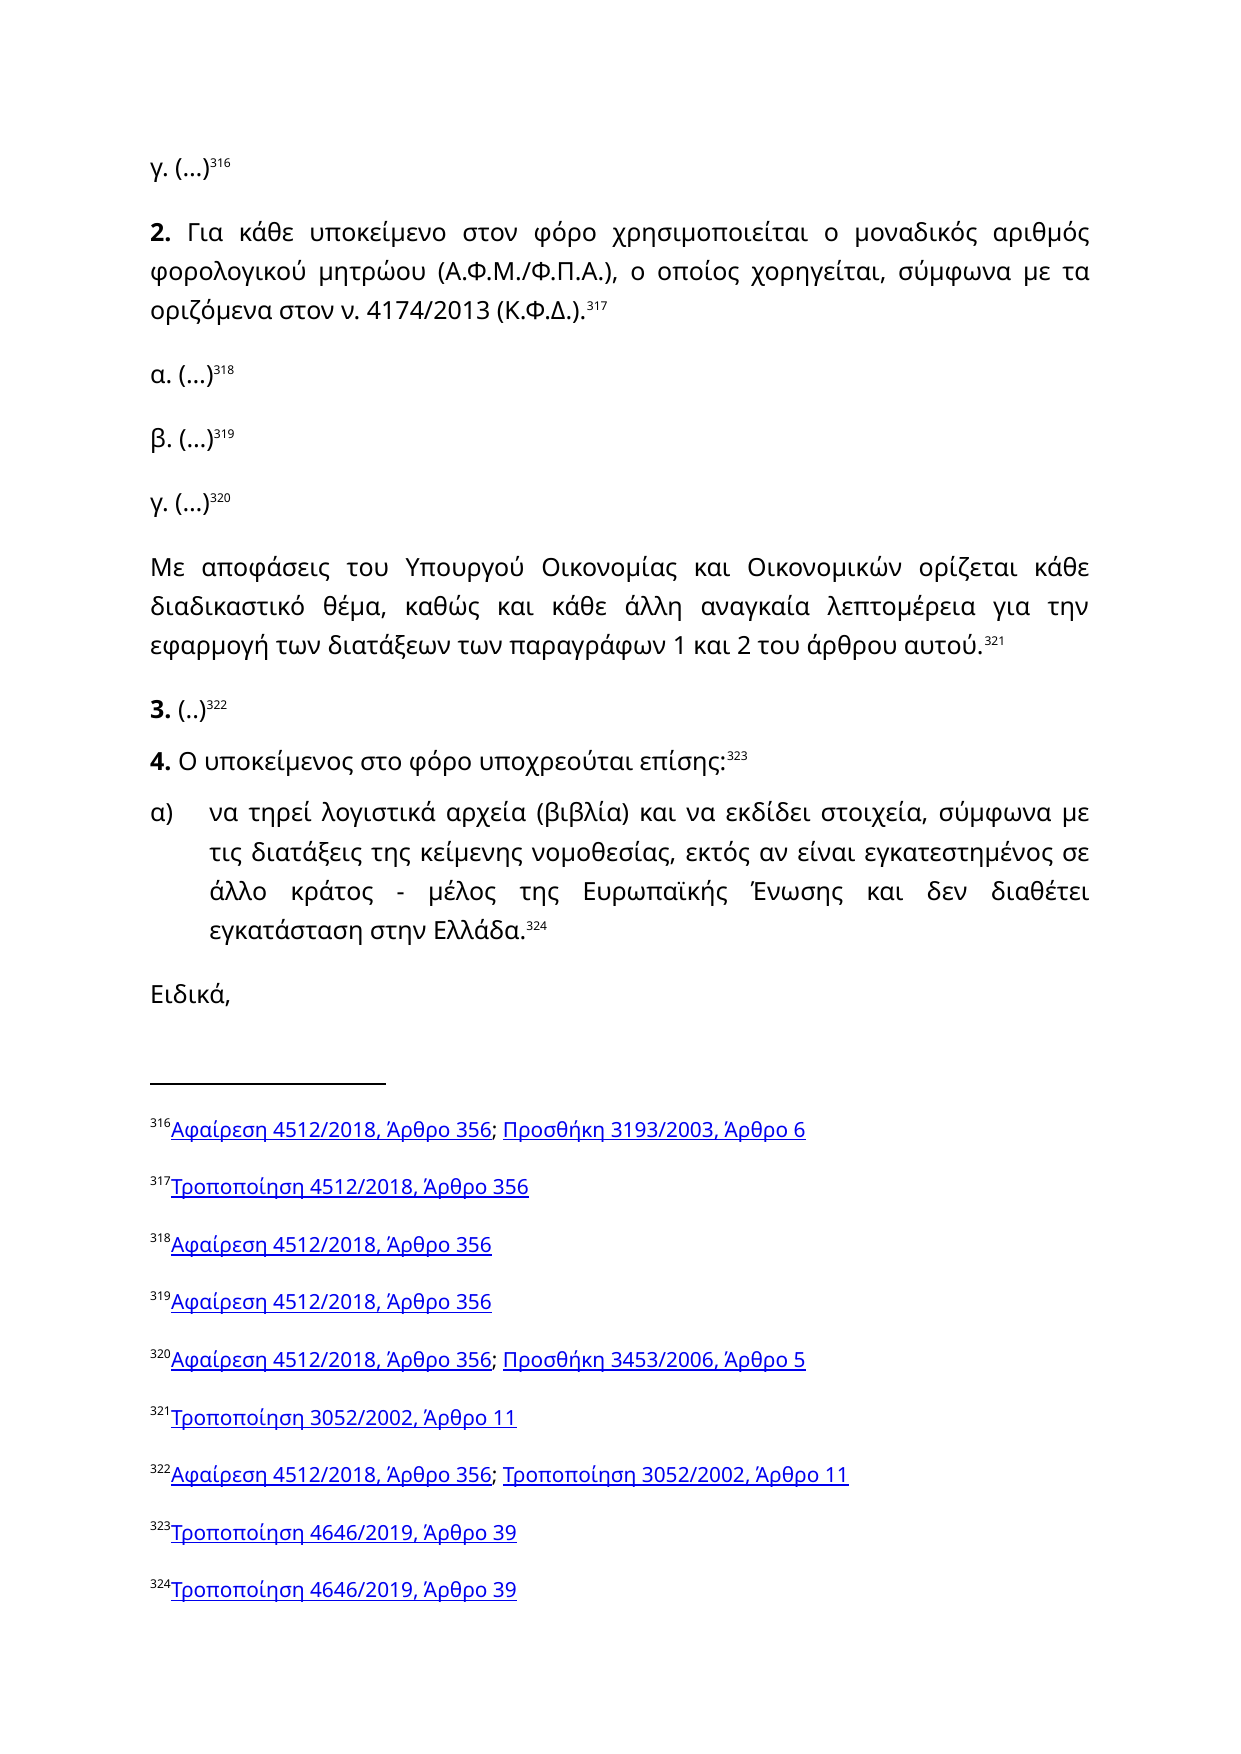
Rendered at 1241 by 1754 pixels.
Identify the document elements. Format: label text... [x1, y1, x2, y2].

text β. (…) [150, 421, 1090, 455]
list α) να τηρεί λογιστικά αρχεία (βιβλία) και να εκδίδει στοιχεία, σύμφωνα με τις διατάξεις της κείμενης νομοθεσίας, εκτός αν είναι εγκατεστημένος σε άλλο κράτος - μέλος της Ευρωπαϊκής Ένωσης και δεν διαθέτει εγκατάσταση στην Ελλάδα. [150, 795, 1090, 947]
text α. (…) [150, 357, 1090, 391]
text Αφαίρεση 4512/2018, Άρθρο 356 [150, 1230, 1090, 1258]
text Τροποποίηση 4646/2019, Άρθρο 39 [150, 1576, 1090, 1604]
text Με αποφάσεις του Υπουργού Οικονομίας και Οικονομικών ορίζεται κάθε διαδικαστικό θέμα, καθώς και κάθε άλλη αναγκαία λεπτομέρεια για την εφαρμογή των διατάξεων των παραγράφων 1 και 2 του άρθρου αυτού. [150, 549, 1090, 662]
text γ. (…) [150, 485, 1090, 519]
text Αφαίρεση 4512/2018, Άρθρο 356 [150, 1287, 1090, 1316]
text Αφαίρεση 4512/2018, Άρθρο 356; Τροποποίηση 3052/2002, Άρθρο 11 [150, 1460, 1090, 1489]
text Αφαίρεση 4512/2018, Άρθρο 356; Προσθήκη 3453/2006, Άρθρο 5 [150, 1345, 1090, 1373]
text Ειδικά, [150, 977, 1090, 1011]
text Τροποποίηση 3052/2002, Άρθρο 11 [150, 1403, 1090, 1431]
text Αφαίρεση 4512/2018, Άρθρο 356; Προσθήκη 3193/2003, Άρθρο 6 [150, 1115, 1090, 1143]
text 2. Για κάθε υποκείμενο στον φόρο χρησιμοποιείται ο μοναδικός αριθμός φορολογικού μητρώου (Α.Φ.Μ./Φ.Π.Α.), ο οποίος χορηγείται, σύμφωνα με τα οριζόμενα στον ν. 4174/2013 (Κ.Φ.Δ.). [150, 214, 1090, 327]
text Τροποποίηση 4512/2018, Άρθρο 356 [150, 1172, 1090, 1201]
text 3. (..) [150, 692, 1090, 726]
text 4. O υποκείμενος στο φόρο υποχρεούται επίσης: [150, 743, 1090, 777]
text γ. (…) [150, 150, 1090, 184]
text Τροποποίηση 4646/2019, Άρθρο 39 [150, 1518, 1090, 1546]
